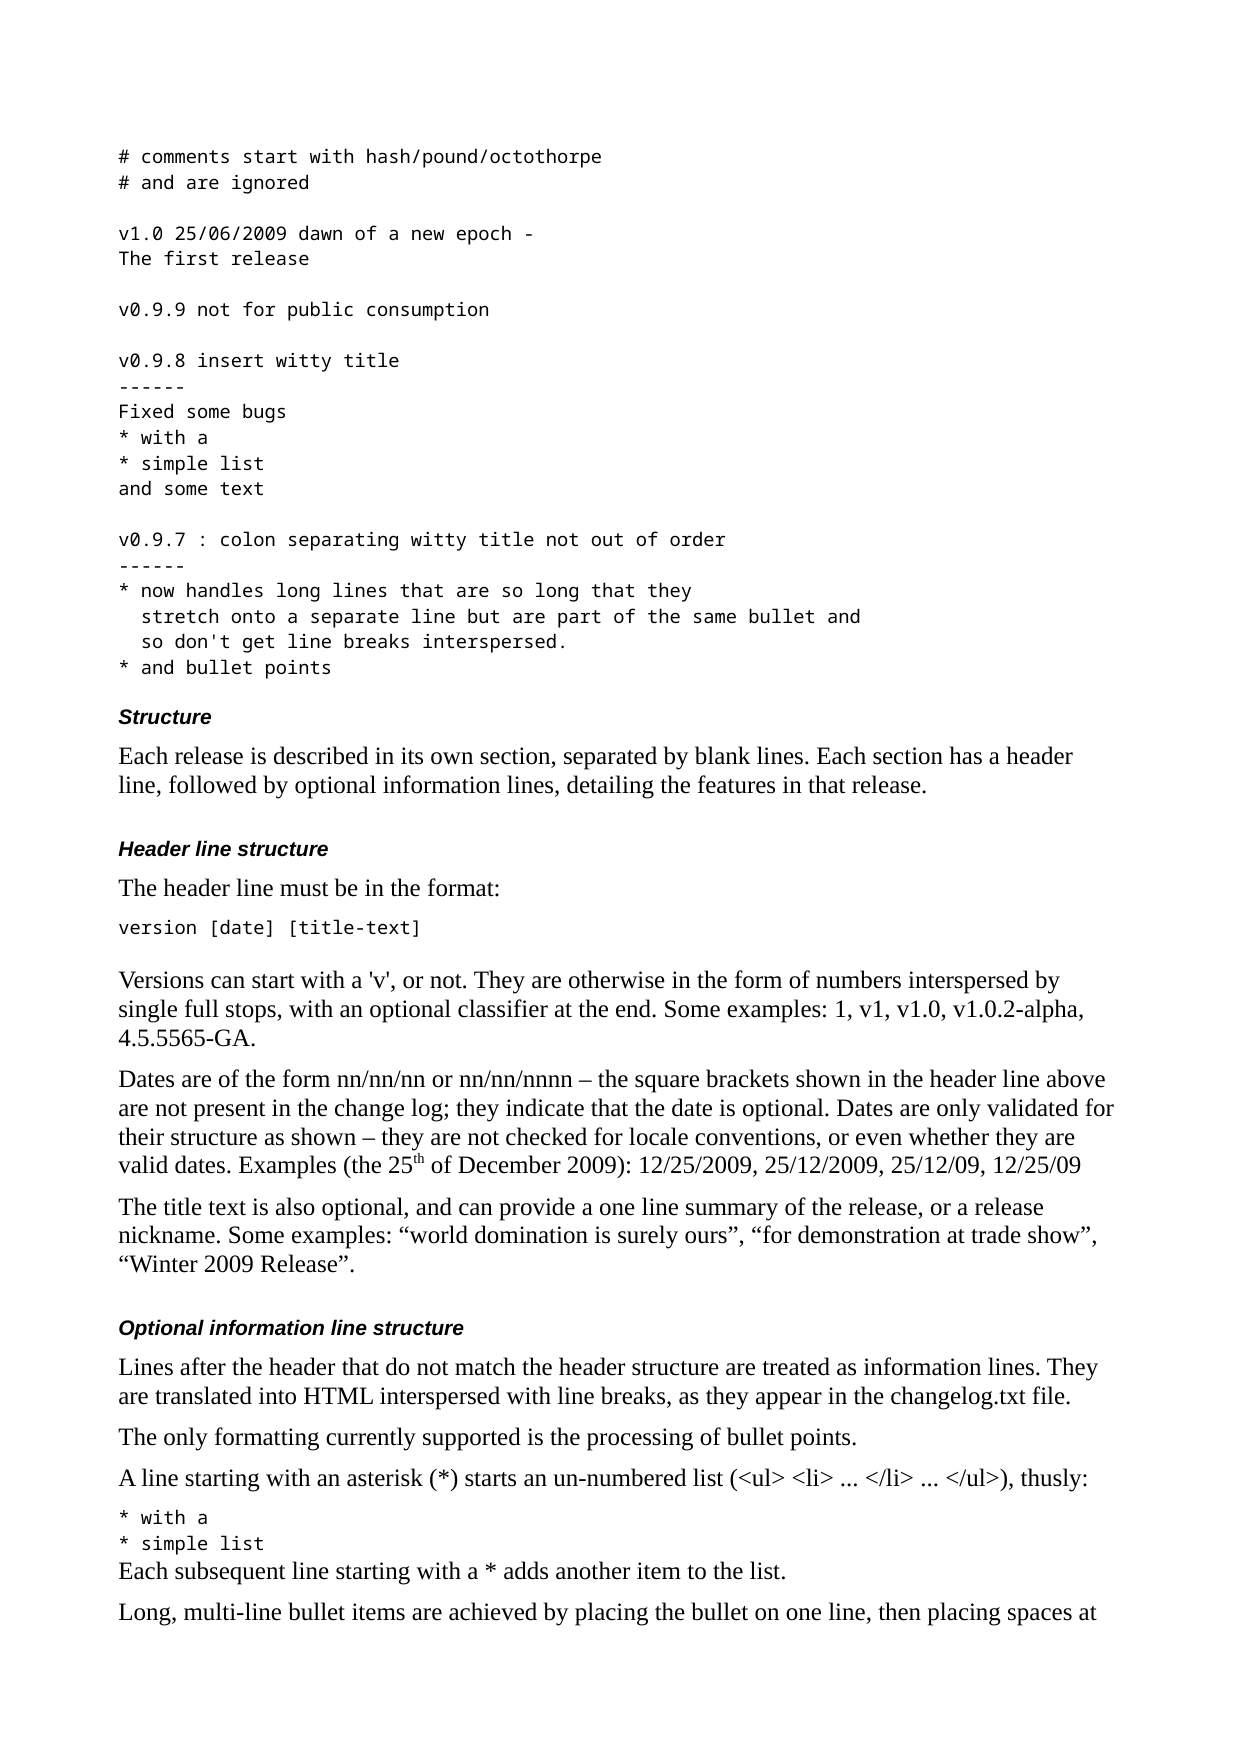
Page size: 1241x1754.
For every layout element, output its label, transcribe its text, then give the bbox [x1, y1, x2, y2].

text * with a [118, 424, 1122, 450]
text Versions can start with a 'v', or not. They are otherwise in the form of numbers interspersed by single full stops, with an optional classifier at the end. Some examples: 1, v1, v1.0, v1.0.2-alpha, 4.5.5565-GA. [118, 965, 1122, 1052]
text and some text [118, 475, 1122, 501]
text ------ [118, 373, 1122, 399]
text Lines after the header that do not match the header structure are treated as information lines. They are translated into HTML interspersed with line breaks, as they appear in the changelog.txt file. [118, 1352, 1122, 1410]
text stretch onto a separate line but are part of the same bullet and [118, 603, 1122, 628]
text A line starting with an asterisk (*) starts an un-numbered list (<ul> <li> ... </li> ... </ul>), thusly: [118, 1463, 1122, 1492]
text Long, multi-line bullet items are achieved by placing the bullet on one line, then placing spaces at [118, 1597, 1122, 1626]
text * and bullet points [118, 654, 1122, 679]
text * now handles long lines that are so long that they [118, 577, 1122, 603]
text v0.9.9 not for public consumption [118, 297, 1122, 322]
text version [date] [title-text] [118, 914, 1122, 940]
text * with a [118, 1505, 1122, 1530]
text The title text is also optional, and can provide a one line summary of the release, or a release nickname. Some examples: “world domination is surely ours”, “for demonstration at trade show”, “Winter 2009 Release”. [118, 1192, 1122, 1278]
text so don't get line breaks interspersed. [118, 628, 1122, 654]
text v0.9.7 : colon separating witty title not out of order [118, 526, 1122, 552]
text The header line must be in the format: [118, 873, 1122, 902]
text v1.0 25/06/2009 dawn of a new epoch - [118, 220, 1122, 246]
text Dates are of the form nn/nn/nn or nn/nn/nnnn – the square brackets shown in the header line above are not present in the change log; they indicate that the date is optional. Dates are only validated for their structure as shown – they are not checked for locale conventions, or even whether they are valid dates. Examples (the 25th of December 2009): 12/25/2009, 25/12/2009, 25/12/09, 12/25/09 [118, 1064, 1122, 1179]
subtitle Optional information line structure [118, 1315, 1122, 1340]
text * simple list [118, 450, 1122, 475]
text v0.9.8 insert witty title [118, 348, 1122, 373]
text # and are ignored [118, 169, 1122, 195]
text Each release is described in its own section, separated by blank lines. Each section has a header line, followed by optional information lines, detailing the features in that release. [118, 741, 1122, 799]
text # comments start with hash/pound/octothorpe [118, 144, 1122, 169]
text The only formatting currently supported is the processing of bullet points. [118, 1422, 1122, 1451]
subtitle Structure [118, 704, 1122, 729]
text The first release [118, 246, 1122, 271]
text ------ [118, 552, 1122, 577]
text Fixed some bugs [118, 399, 1122, 424]
subtitle Header line structure [118, 836, 1122, 861]
text Each subsequent line starting with a * adds another item to the list. [118, 1556, 1122, 1584]
text * simple list [118, 1530, 1122, 1556]
